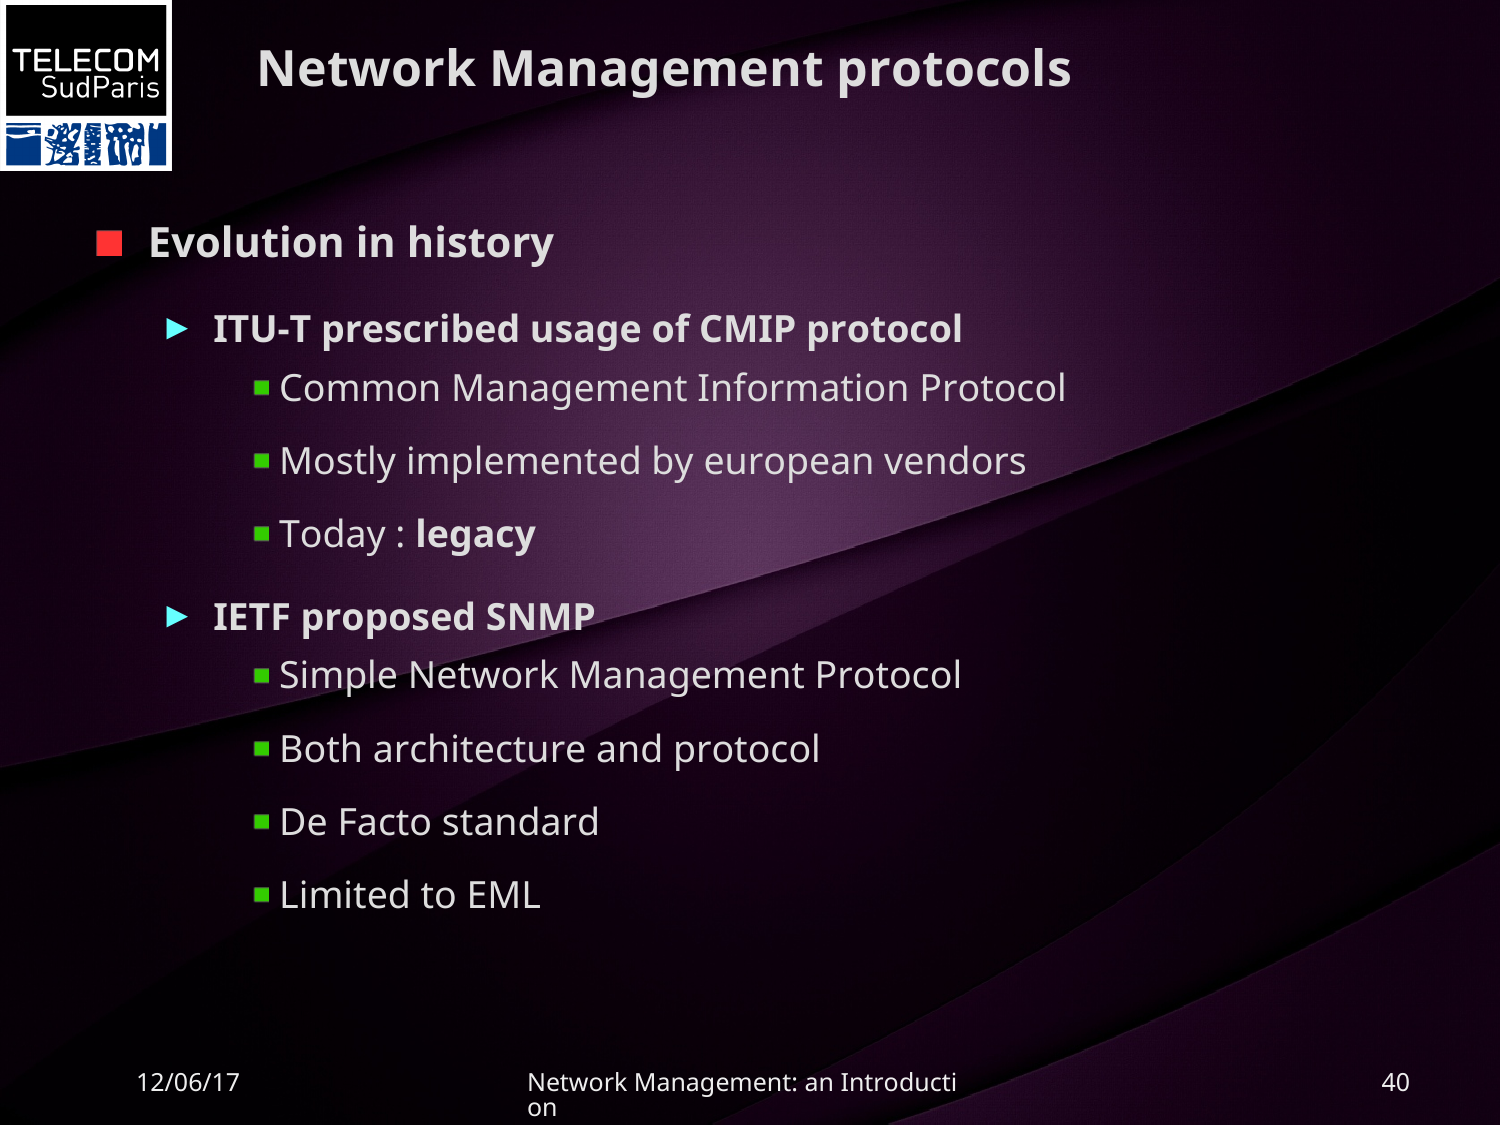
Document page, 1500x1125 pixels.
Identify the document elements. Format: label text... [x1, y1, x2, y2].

picture [0, 0, 1500, 1125]
list Evolution in history ITU-T prescribed usage of CMIP protocol Common Management Information Protocol Mostly implemented by european vendors Today : legacy IETF proposed SNMP Simple Network Management Protocol Both architecture and protocol De Facto standard Limited to EML [76, 207, 1427, 977]
title Network Management protocols [242, 7, 1436, 126]
